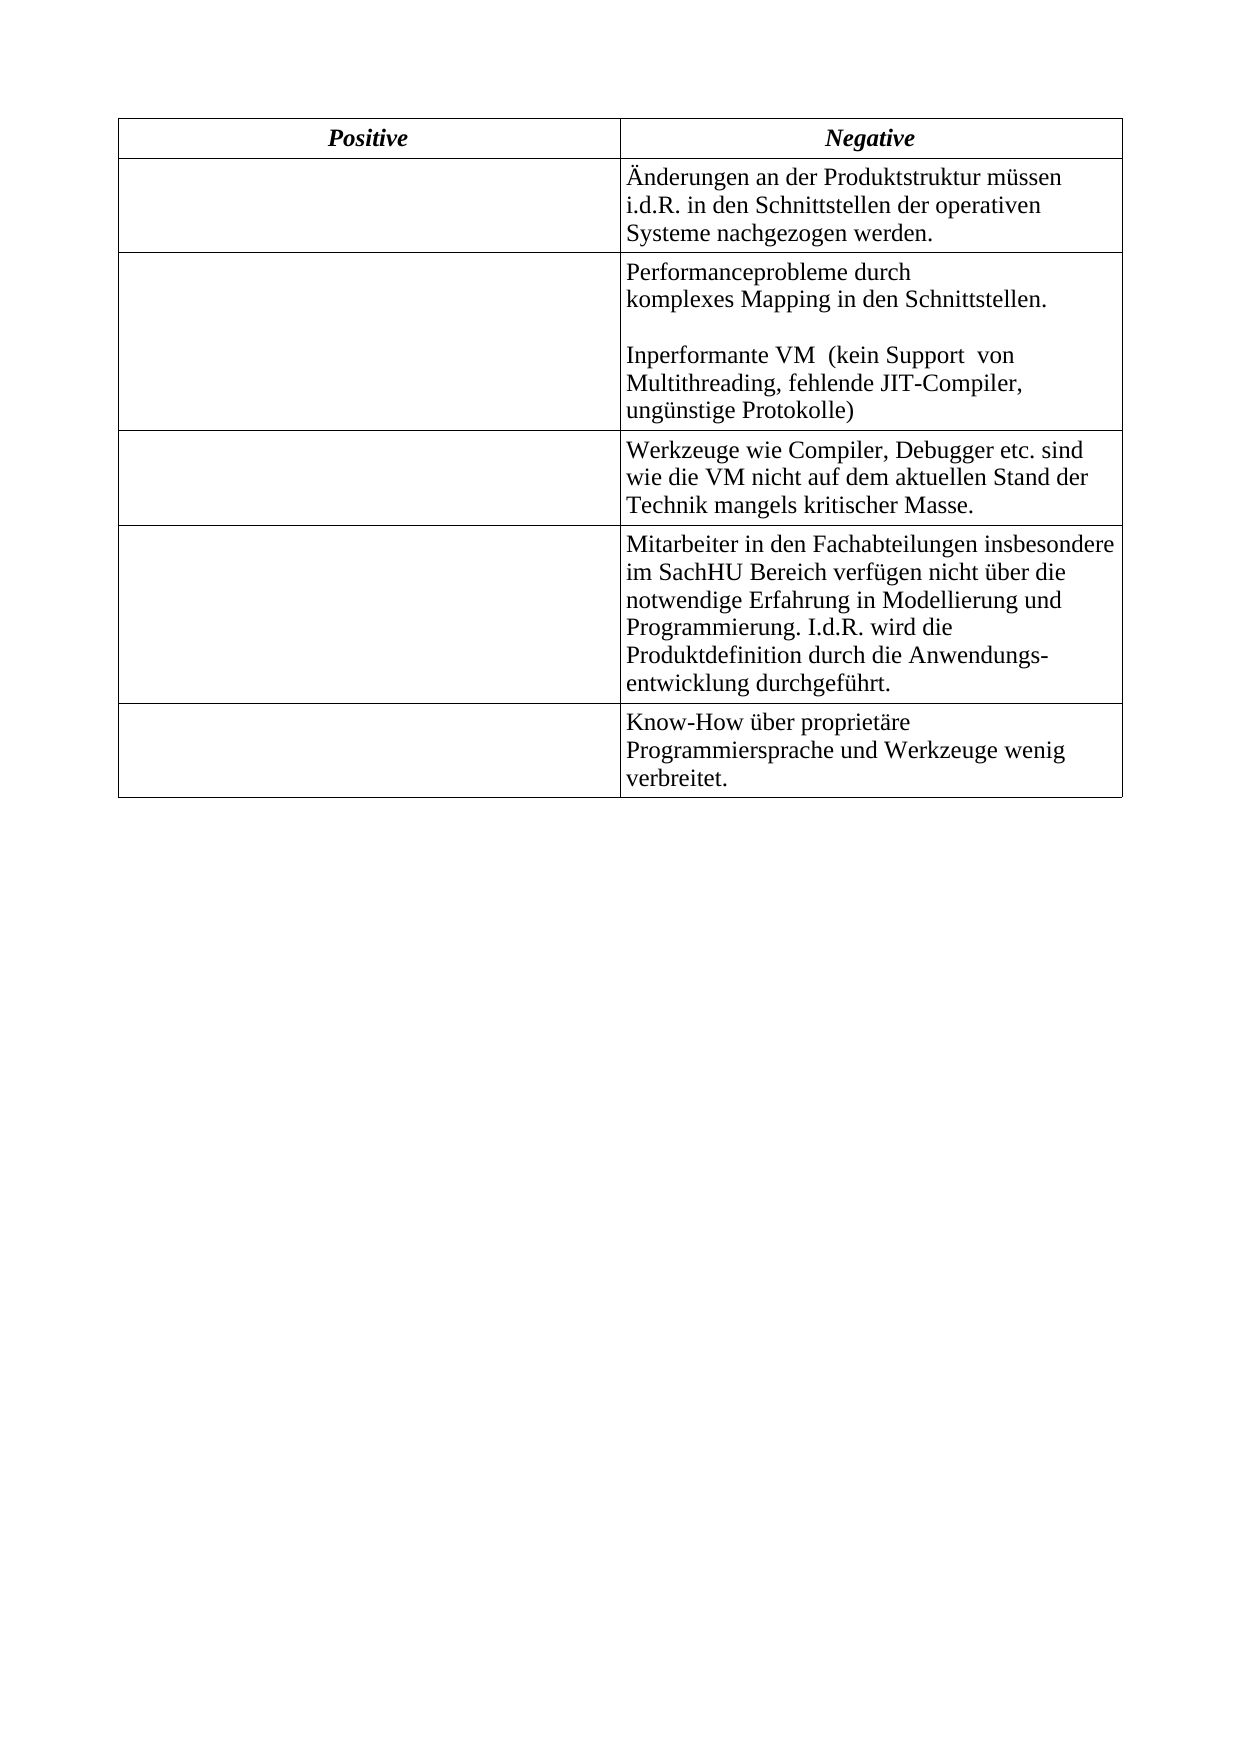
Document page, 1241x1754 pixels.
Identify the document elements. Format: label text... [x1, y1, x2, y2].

table_cell Know-How über proprietäre Programmiersprache und Werkzeuge wenig verbreitet. [621, 704, 1122, 797]
table_cell Werkzeuge wie Compiler, Debugger etc. sind wie die VM nicht auf dem aktuellen Stand der Technik mangels kritischer Masse. [621, 431, 1122, 524]
table_cell [119, 526, 620, 702]
table_header Negative [621, 119, 1122, 157]
table_cell [119, 159, 620, 252]
table_cell [119, 704, 620, 797]
table_cell [119, 431, 620, 524]
table_cell Änderungen an der Produktstruktur müssen i.d.R. in den Schnittstellen der operativen Systeme nachgezogen werden. [621, 159, 1122, 252]
table_cell Mitarbeiter in den Fachabteilungen insbesondere im SachHU Bereich verfügen nicht über die notwendige Erfahrung in Modellierung und Programmierung. I.d.R. wird die Produktdefinition durch die Anwendungs-entwicklung durchgeführt. [621, 526, 1122, 702]
table_header Positive [119, 119, 620, 157]
table_cell Performanceprobleme durch komplexes Mapping in den Schnittstellen. Inperformante VM (kein Support von Multithreading, fehlende JIT-Compiler, ungünstige Protokolle) [621, 253, 1122, 430]
table_cell [119, 253, 620, 430]
